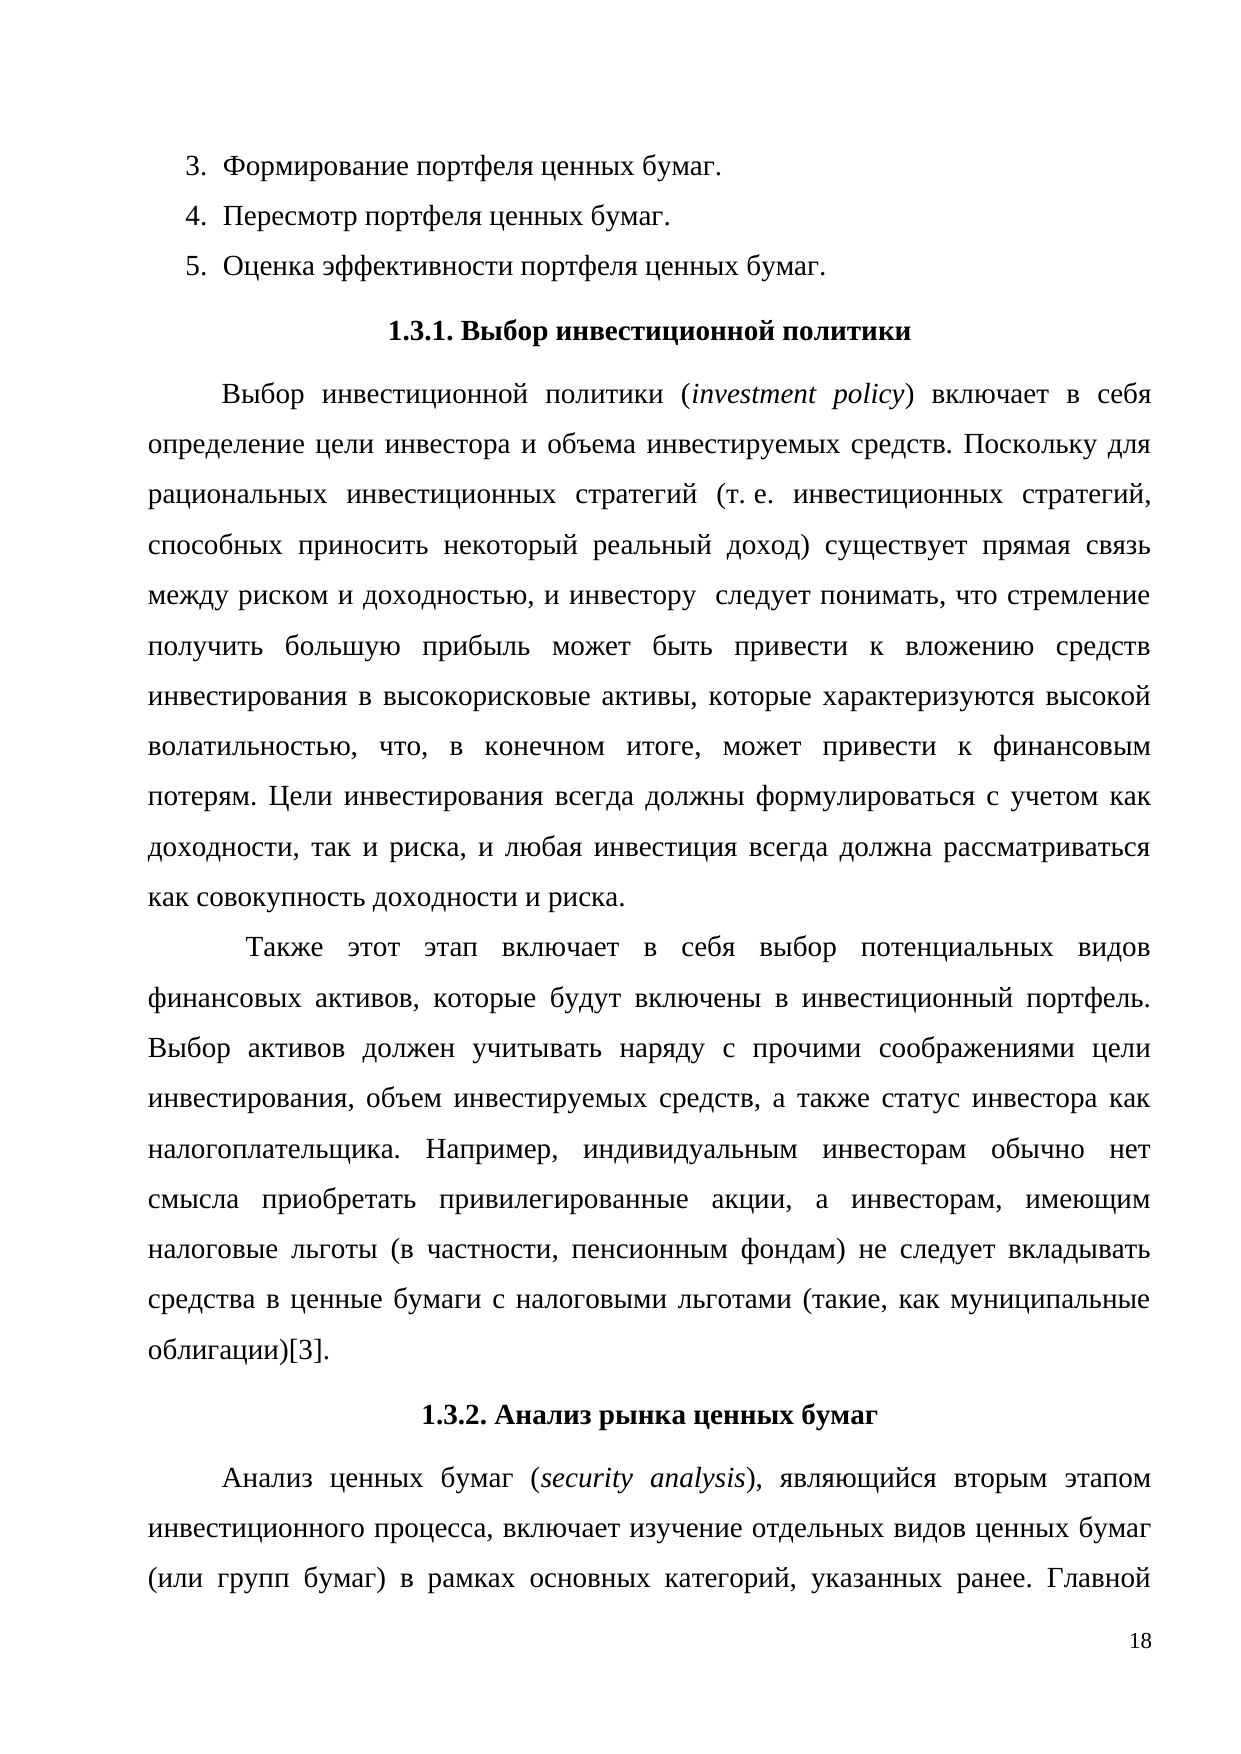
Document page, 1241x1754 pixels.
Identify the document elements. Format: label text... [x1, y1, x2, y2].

subtitle 1.3.1. Выбор инвестиционной политики [148, 313, 1152, 347]
list Формирование портфеля ценных бумаг. [185, 148, 1152, 181]
list Оценка эффективности портфеля ценных бумаг. [185, 248, 1152, 282]
text Анализ ценных бумаг (security analysis), являющийся вторым этапом инвестиционного процесса, включает изучение отдельных видов ценных бумаг (или групп бумаг) в рамках основных категорий, указанных ранее. Главной [148, 1460, 1152, 1594]
text Выбор инвестиционной политики (investment policy) включает в себя определение цели инвестора и объема инвестируемых средств. Поскольку для рациональных инвестиционных стратегий (т. е. инвестиционных стратегий, способных приносить некоторый реальный доход) существует прямая связь между риском и доходностью, и инвестору следует понимать, что стремление получить большую прибыль может быть привести к вложению средств инвестирования в высокорисковые активы, которые характеризуются высокой волатильностью, что, в конечном итоге, может привести к финансовым потерям. Цели инвестирования всегда должны формулироваться с учетом как доходности, так и риска, и любая инвестиция всегда должна рассматриваться как совокупность доходности и риска. [148, 376, 1152, 913]
subtitle 1.3.2. Анализ рынка ценных бумаг [148, 1397, 1152, 1430]
list Пересмотр портфеля ценных бумаг. [185, 198, 1152, 232]
text Также этот этап включает в себя выбор потенциальных видов финансовых активов, которые будут включены в инвестиционный портфель. Выбор активов должен учитывать наряду с прочими соображениями цели инвестирования, объем инвестируемых средств, а также статус инвестора как налогоплательщика. Например, индивидуальным инвесторам обычно нет смысла приобретать привилегированные акции, а инвесторам, имеющим налоговые льготы (в частности, пенсионным фондам) не следует вкладывать средства в ценные бумаги с налоговыми льготами (такие, как муниципальные облигации)[3]. [148, 929, 1152, 1366]
